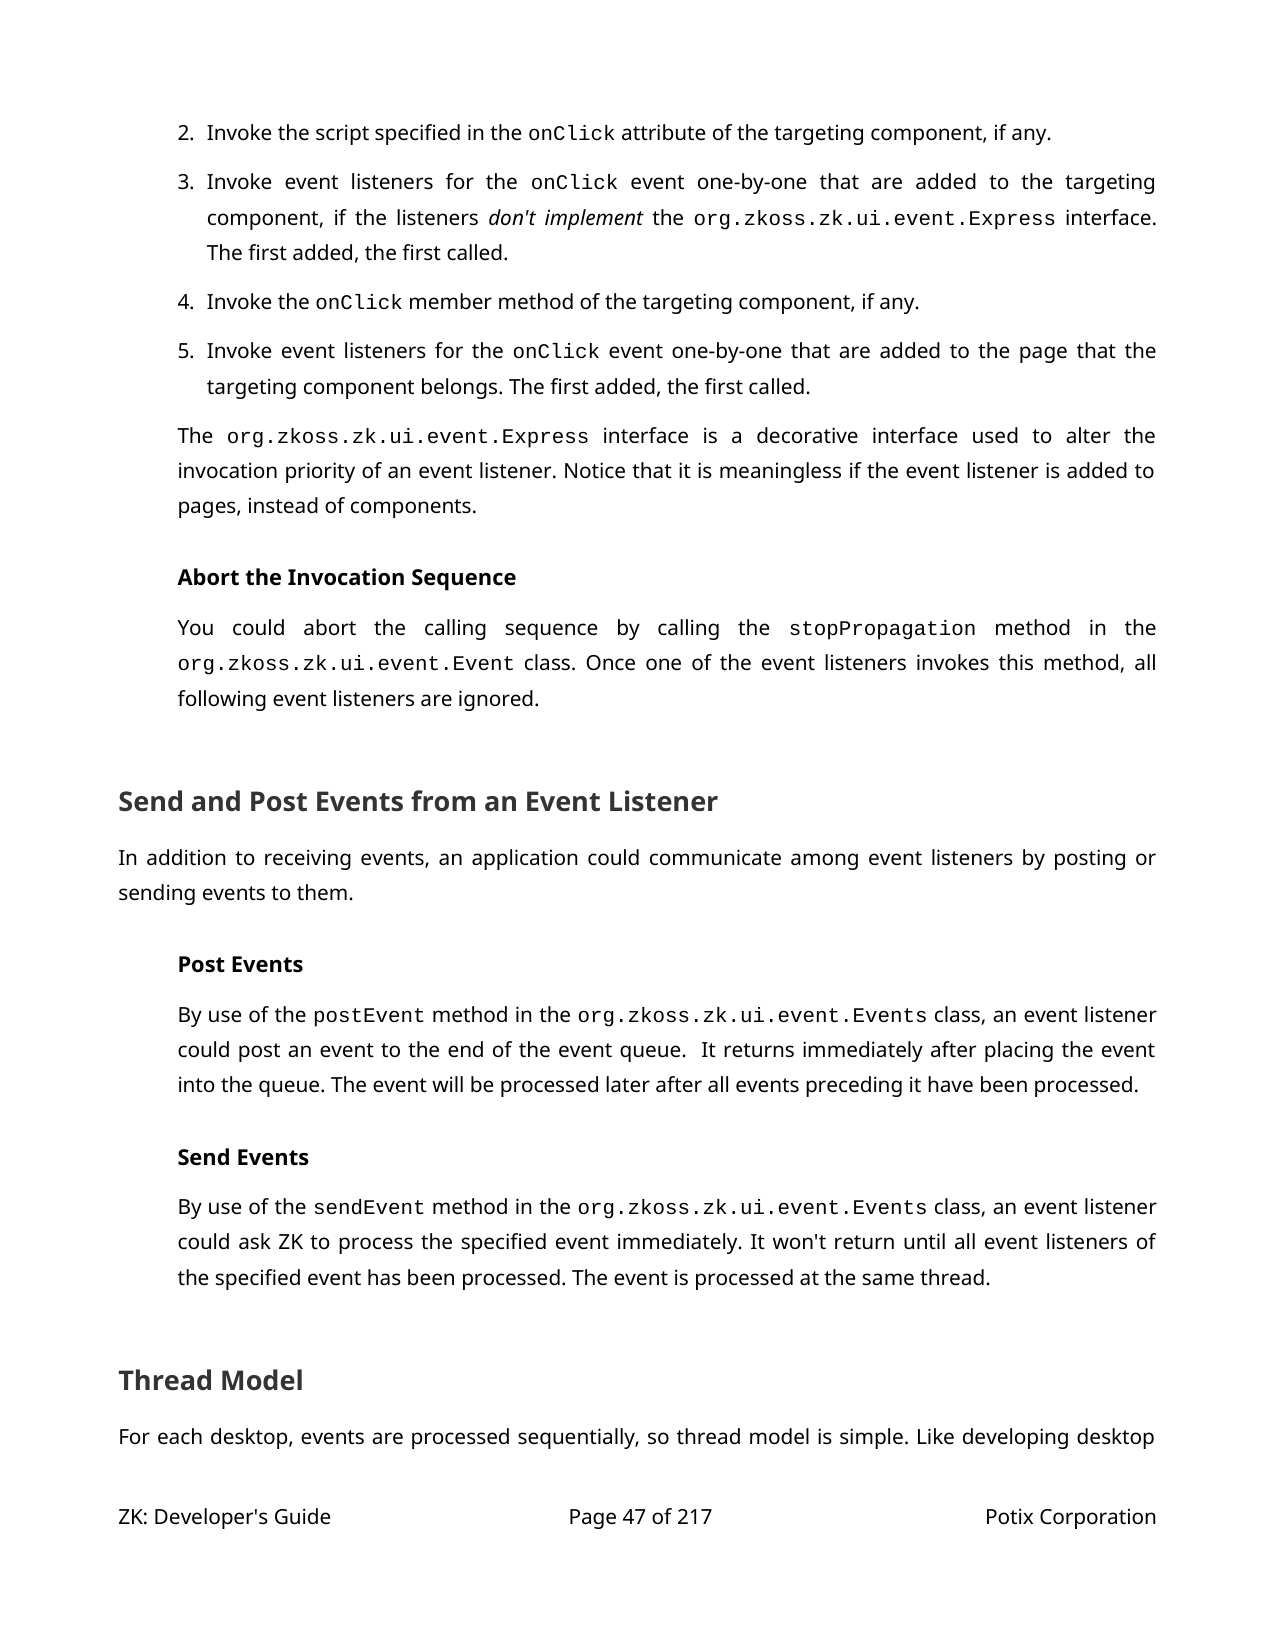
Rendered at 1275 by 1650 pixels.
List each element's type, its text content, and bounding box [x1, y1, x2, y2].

subtitle Send and Post Events from an Event Listener [118, 783, 1157, 820]
text By use of the postEvent method in the org.zkoss.zk.ui.event.Events class, an event listener could post an event to the end of the event queue. It returns immediately after placing the event into the queue. The event will be processed later after all events preceding it have been processed. [177, 1000, 1157, 1099]
list Invoke the onClick member method of the targeting component, if any. [177, 287, 1157, 316]
text You could abort the calling sequence by calling the stopPropagation method in the org.zkoss.zk.ui.event.Event class. Once one of the event listeners invokes this method, all following event listeners are ignored. [177, 613, 1157, 712]
subtitle Post Events [177, 949, 1157, 979]
list Invoke the script specified in the onClick attribute of the targeting component, if any. [177, 118, 1157, 147]
text For each desktop, events are processed sequentially, so thread model is simple. Like developing desktop [118, 1422, 1157, 1450]
list Invoke event listeners for the onClick event one-by-one that are added to the targeting component, if the listeners don't implement the org.zkoss.zk.ui.event.Express interface. The first added, the first called. [177, 167, 1157, 267]
subtitle Send Events [177, 1141, 1157, 1171]
subtitle Thread Model [118, 1362, 1157, 1398]
text By use of the sendEvent method in the org.zkoss.zk.ui.event.Events class, an event listener could ask ZK to process the specified event immediately. It won't return until all event listeners of the specified event has been processed. The event is processed at the same thread. [177, 1192, 1157, 1291]
text In addition to receiving events, an application could communicate among event listeners by posting or sending events to them. [118, 843, 1157, 907]
text The org.zkoss.zk.ui.event.Express interface is a decorative interface used to alter the invocation priority of an event listener. Notice that it is meaningless if the event listener is added to pages, instead of components. [177, 421, 1157, 520]
subtitle Abort the Invocation Sequence [177, 562, 1157, 592]
list Invoke event listeners for the onClick event one-by-one that are added to the page that the targeting component belongs. The first added, the first called. [177, 336, 1157, 400]
